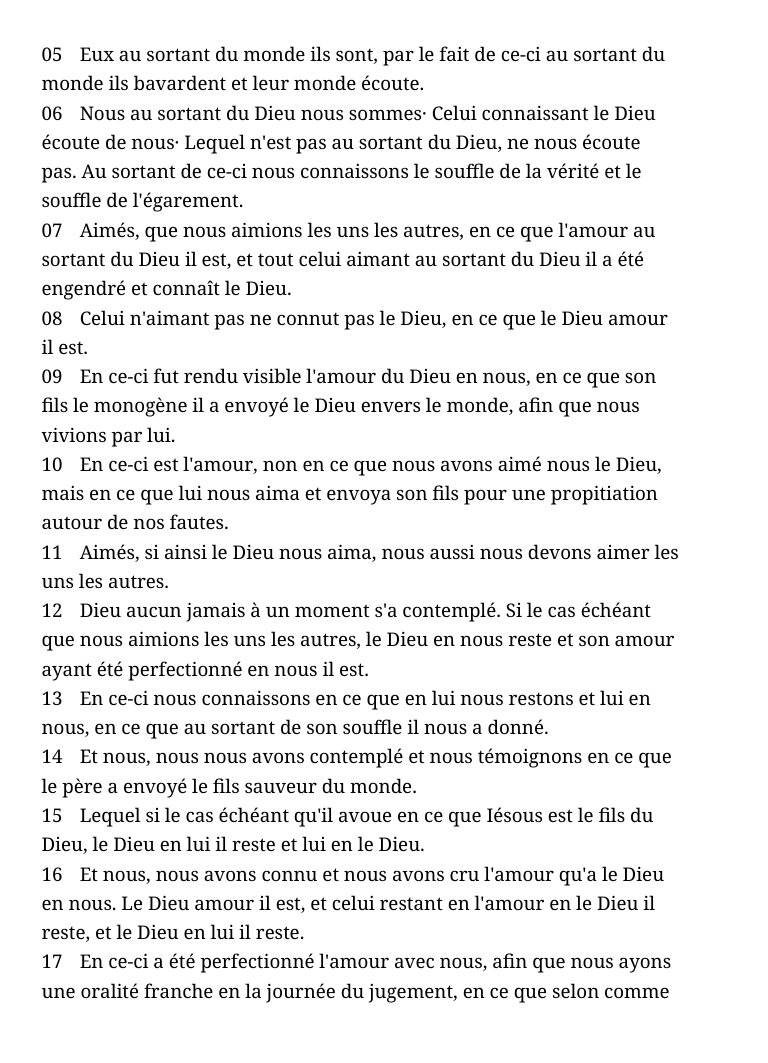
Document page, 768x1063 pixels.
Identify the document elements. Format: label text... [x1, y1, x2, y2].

text 05 Eux au sortant du monde ils sont, par le fait de ce-ci au sortant du monde ils bavardent et leur monde écoute. 06 Nous au sortant du Dieu nous sommes· Celui connaissant le Dieu écoute de nous· Lequel n'est pas au sortant du Dieu, ne nous écoute pas. Au sortant de ce-ci nous connaissons le souffle de la vérité et le souffle de l'égarement. 07 Aimés, que nous aimions les uns les autres, en ce que l'amour au sortant du Dieu il est, et tout celui aimant au sortant du Dieu il a été engendré et connaît le Dieu. 08 Celui n'aimant pas ne connut pas le Dieu, en ce que le Dieu amour il est. 09 En ce-ci fut rendu visible l'amour du Dieu en nous, en ce que son fils le monogène il a envoyé le Dieu envers le monde, afin que nous vivions par lui. 10 En ce-ci est l'amour, non en ce que nous avons aimé nous le Dieu, mais en ce que lui nous aima et envoya son fils pour une propitiation autour de nos fautes. 11 Aimés, si ainsi le Dieu nous aima, nous aussi nous devons aimer les uns les autres. 12 Dieu aucun jamais à un moment s'a contemplé. Si le cas échéant que nous aimions les uns les autres, le Dieu en nous reste et son amour ayant été perfectionné en nous il est. 13 En ce-ci nous connaissons en ce que en lui nous restons et lui en nous, en ce que au sortant de son souffle il nous a donné. 14 Et nous, nous nous avons contemplé et nous témoignons en ce que le père a envoyé le fils sauveur du monde. 15 Lequel si le cas échéant qu'il avoue en ce que Iésous est le fils du Dieu, le Dieu en lui il reste et lui en le Dieu. 16 Et nous, nous avons connu et nous avons cru l'amour qu'a le Dieu en nous. Le Dieu amour il est, et celui restant en l'amour en le Dieu il reste, et le Dieu en lui il reste. 17 En ce-ci a été perfectionné l'amour avec nous, afin que nous ayons une oralité franche en la journée du jugement, en ce que selon comme [41, 41, 679, 1003]
